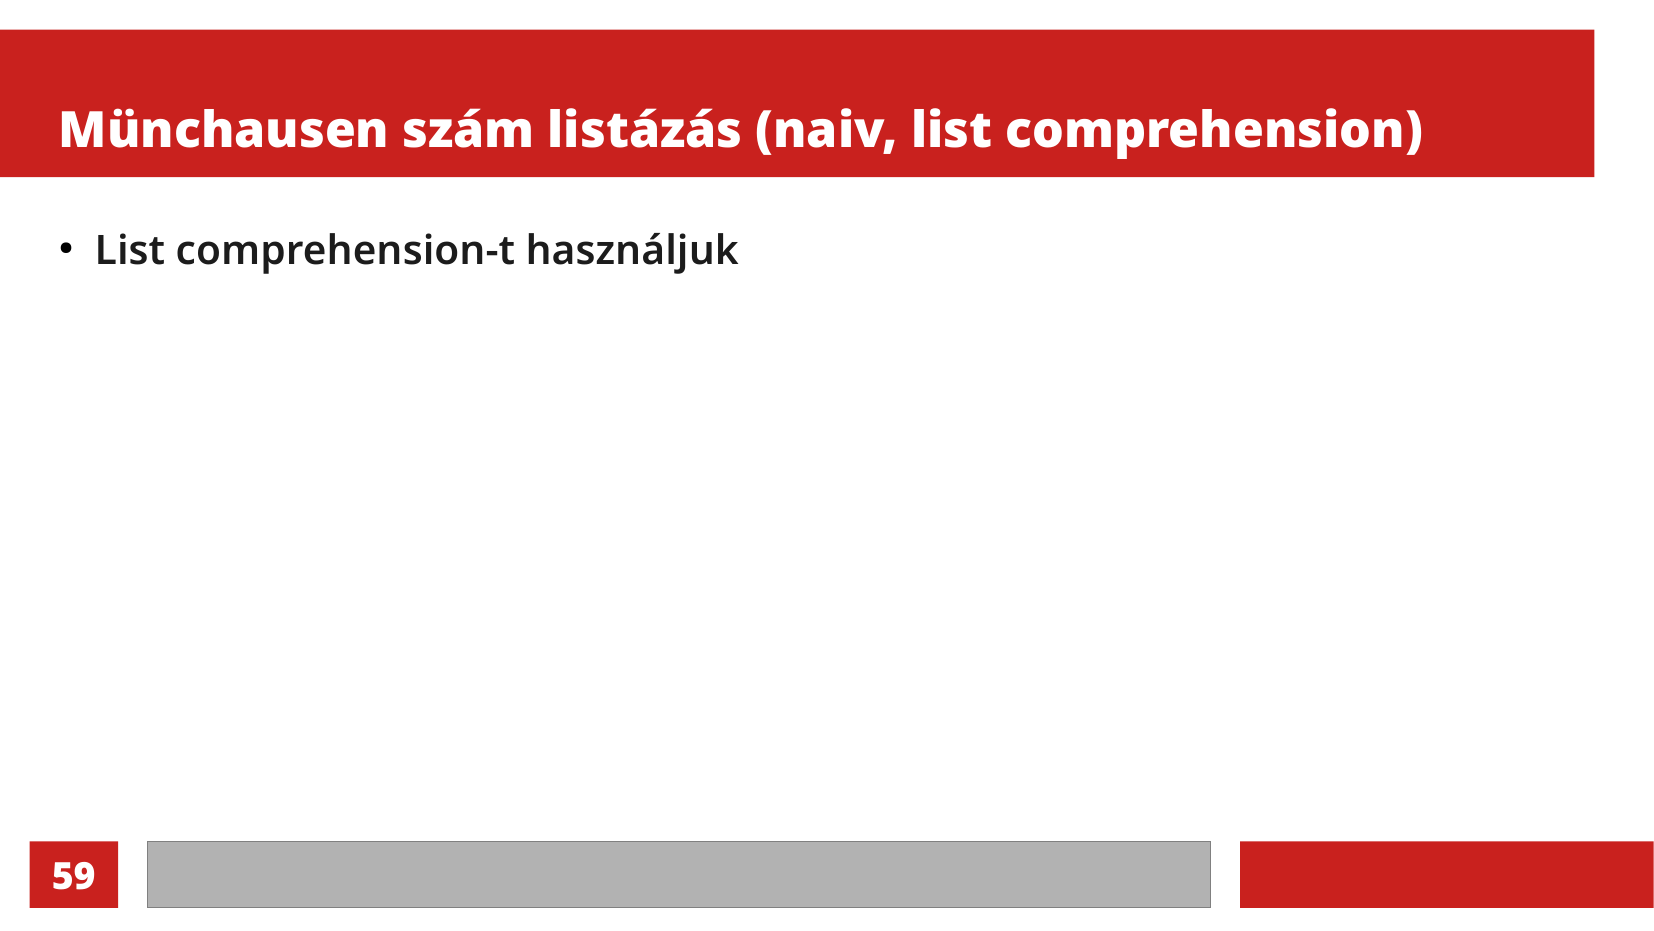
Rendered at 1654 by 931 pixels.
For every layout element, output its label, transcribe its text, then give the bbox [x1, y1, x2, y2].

title Münchausen szám listázás (naiv, list comprehension) [59, 44, 1595, 163]
list List comprehension-t használjuk [59, 221, 1565, 502]
